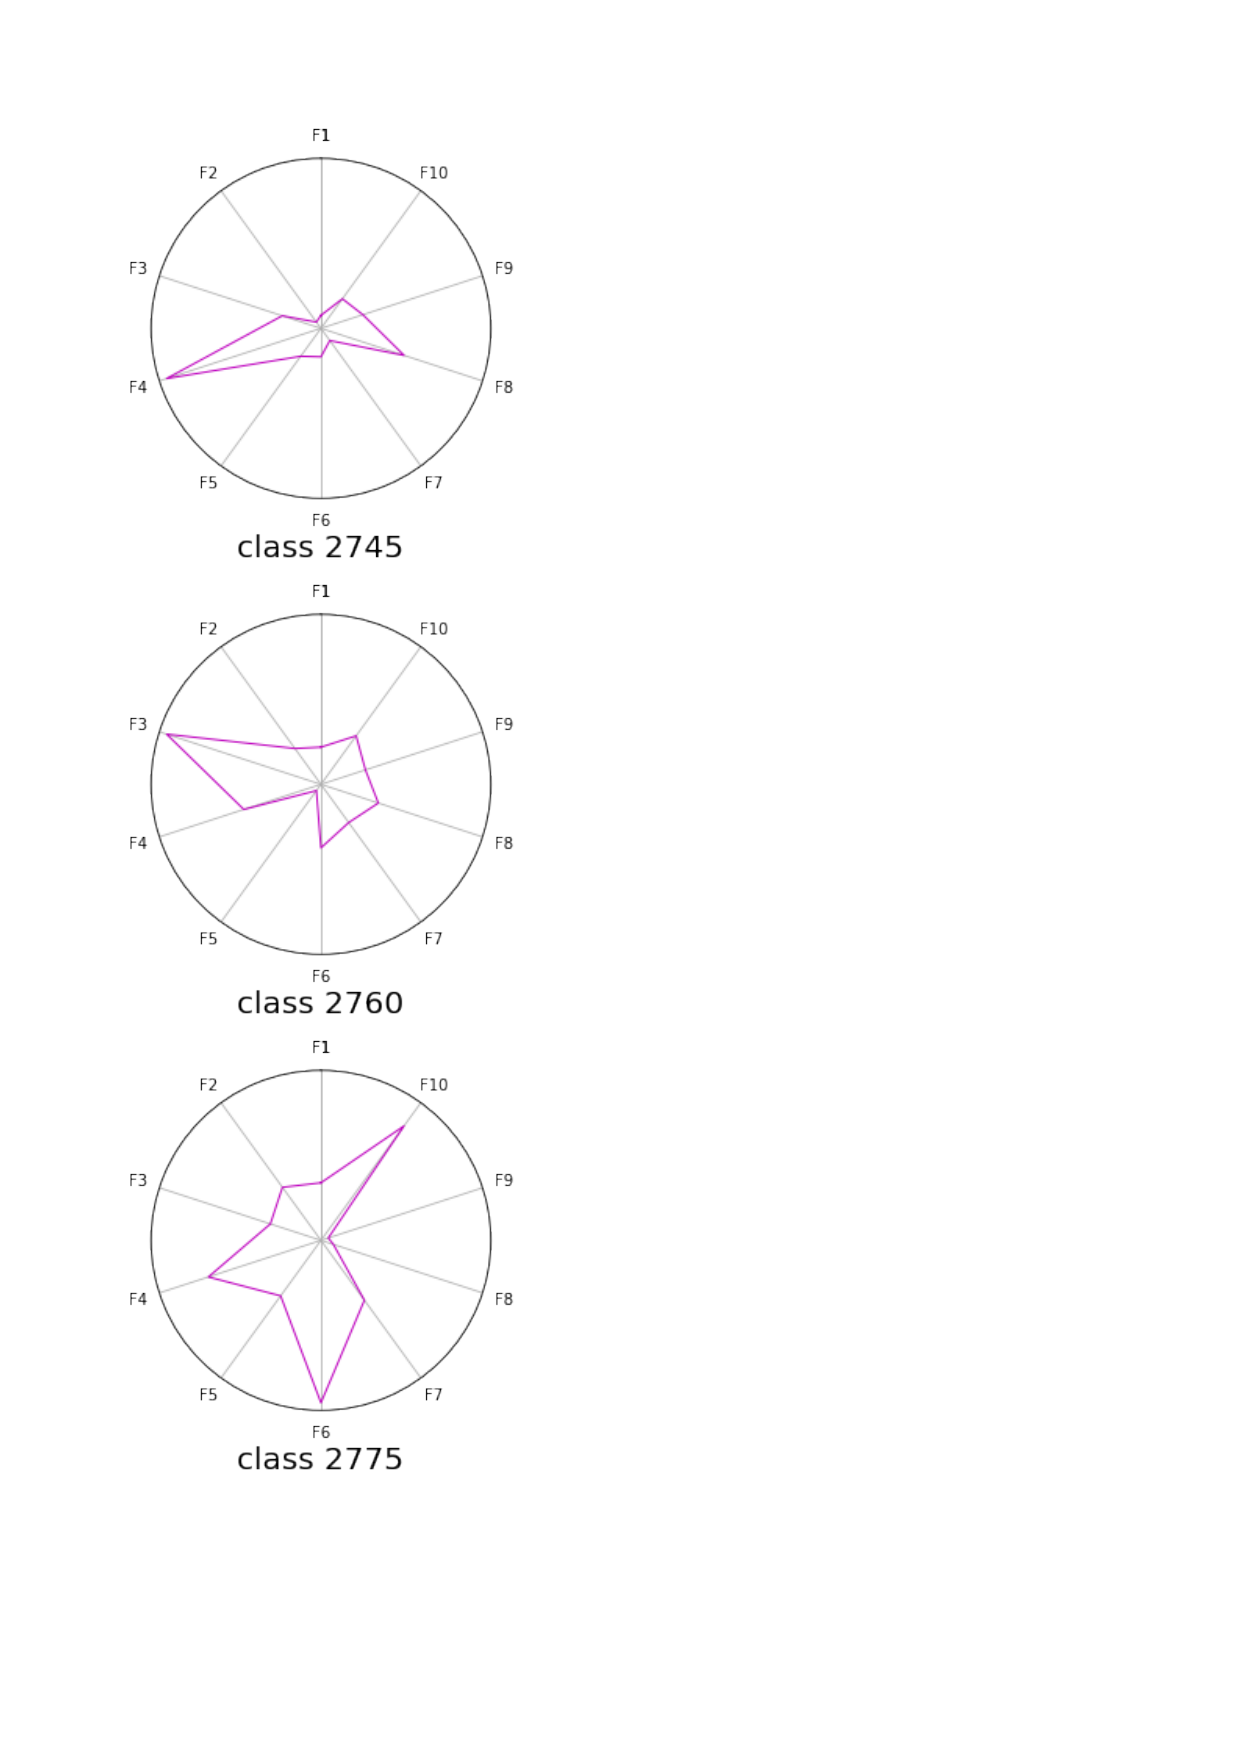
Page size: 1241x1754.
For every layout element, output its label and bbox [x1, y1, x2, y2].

picture [118, 118, 523, 1487]
